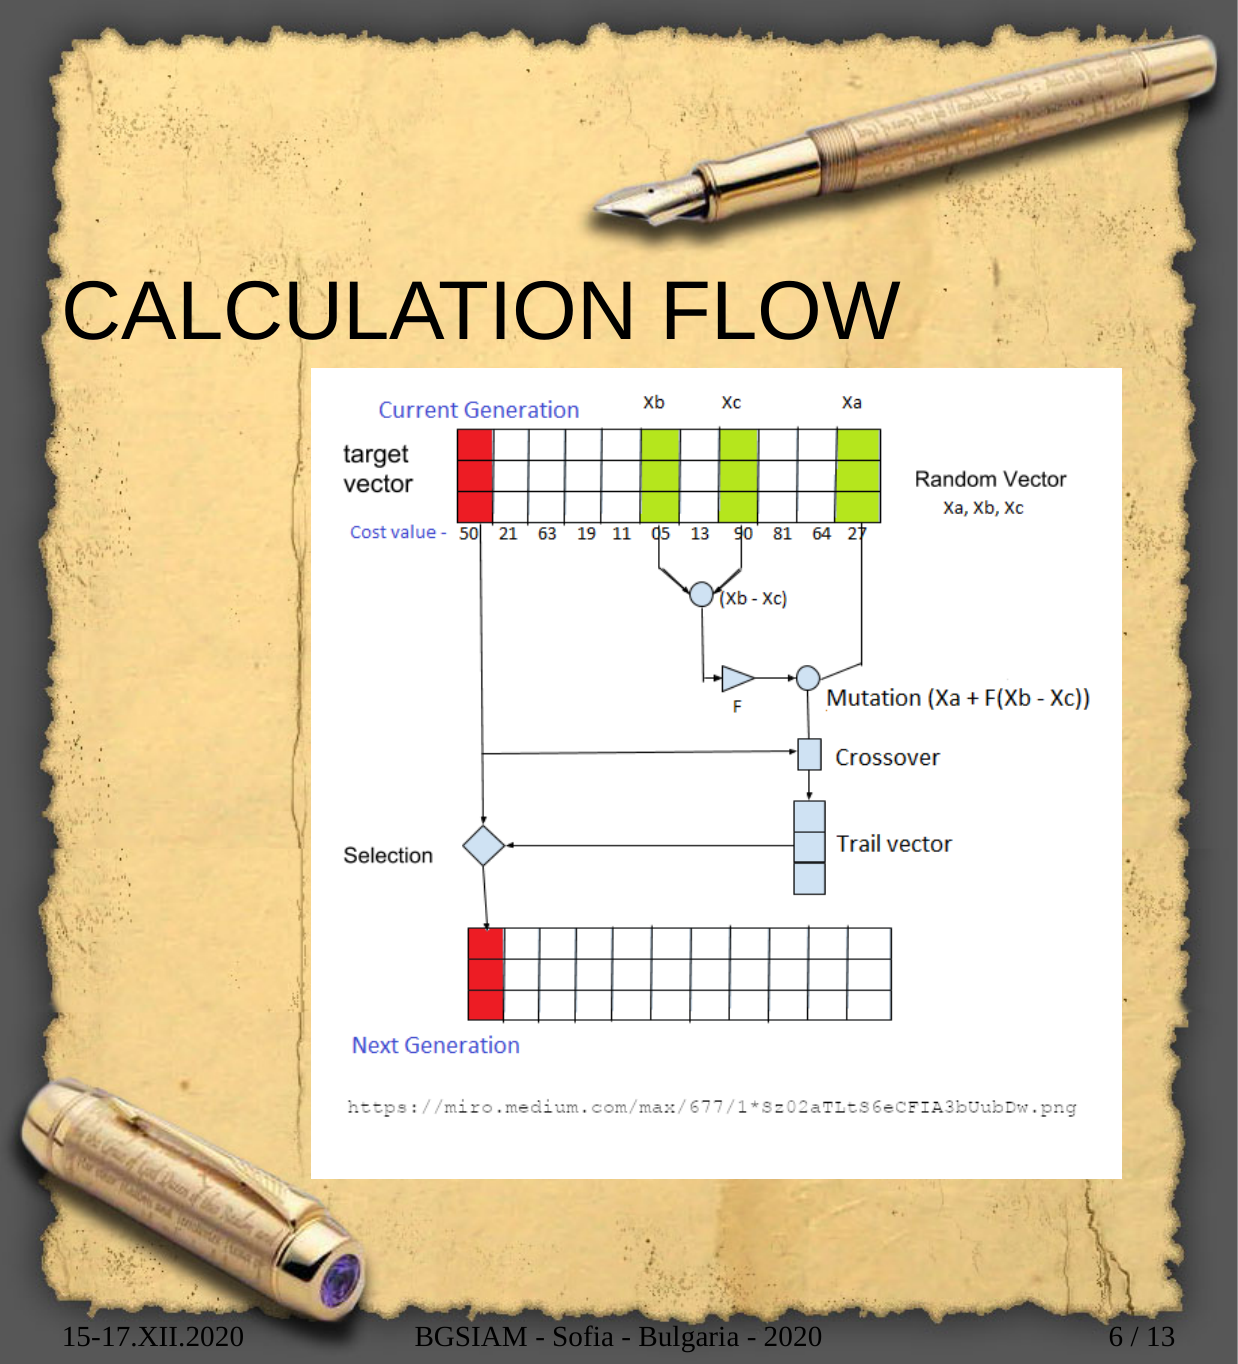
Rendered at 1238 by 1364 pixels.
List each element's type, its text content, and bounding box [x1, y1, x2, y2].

picture [0, 0, 1238, 1364]
title Calculation flow [61, 240, 1176, 383]
